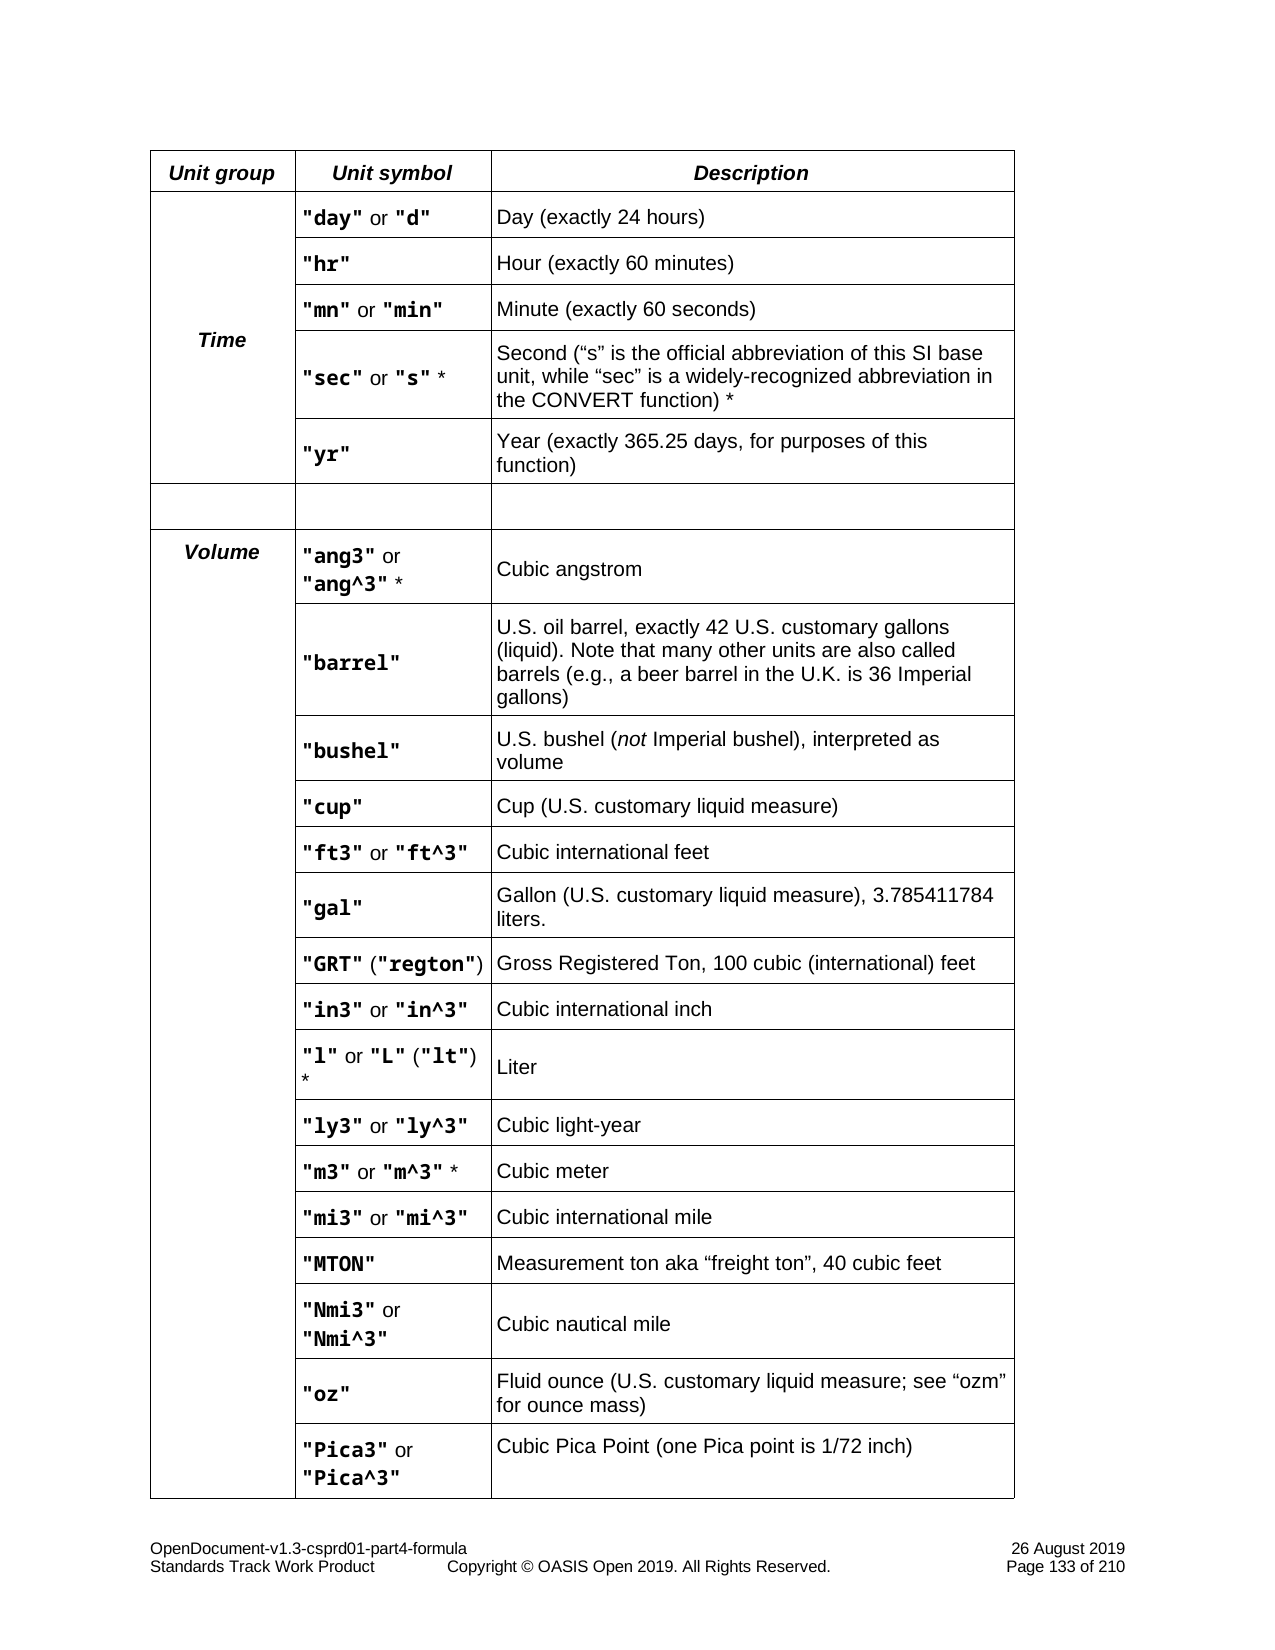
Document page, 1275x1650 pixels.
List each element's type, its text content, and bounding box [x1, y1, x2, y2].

table_cell "in3" or "in^3" [296, 984, 491, 1029]
table_header Description [492, 151, 1014, 191]
table_cell "ly3" or "ly^3" [296, 1100, 491, 1145]
table_cell "cup" [296, 781, 491, 826]
table_cell [151, 484, 295, 529]
table_cell U.S. oil barrel, exactly 42 U.S. customary gallons (liquid). Note that many other units are also called barrels (e.g., a beer barrel in the U.K. is 36 Imperial gallons) [492, 604, 1014, 715]
table_cell Cubic international feet [492, 827, 1014, 872]
table_cell "hr" [296, 238, 491, 283]
table_cell "Pica3" or "Pica^3" [296, 1424, 491, 1497]
table_cell [296, 484, 491, 529]
table_cell Volume [151, 530, 295, 1497]
table_cell Year (exactly 365.25 days, for purposes of this function) [492, 419, 1014, 482]
table_header Day (exactly 24 hours) [492, 192, 1014, 237]
table_cell "barrel" [296, 604, 491, 715]
table_cell U.S. bushel (not Imperial bushel), interpreted as volume [492, 716, 1014, 780]
table_cell Fluid ounce (U.S. customary liquid measure; see “ozm” for ounce mass) [492, 1359, 1014, 1423]
table_cell Minute (exactly 60 seconds) [492, 285, 1014, 329]
table_header Cubic angstrom [492, 530, 1014, 603]
table_cell "sec" or "s" * [296, 331, 491, 418]
table_cell Cubic nautical mile [492, 1284, 1014, 1358]
table_cell "bushel" [296, 716, 491, 780]
table_cell Cubic international inch [492, 984, 1014, 1029]
table_cell Cubic meter [492, 1146, 1014, 1191]
table_cell "Nmi3" or "Nmi^3" [296, 1284, 491, 1358]
table_cell Cubic international mile [492, 1192, 1014, 1237]
table_header Unit group [151, 151, 295, 191]
table_cell "yr" [296, 419, 491, 482]
table_cell "GRT" ("regton") [296, 938, 491, 983]
table_cell "ft3" or "ft^3" [296, 827, 491, 872]
table_cell "m3" or "m^3" * [296, 1146, 491, 1191]
table_cell Cubic light-year [492, 1100, 1014, 1145]
table_cell Hour (exactly 60 minutes) [492, 238, 1014, 283]
table_cell Gross Registered Ton, 100 cubic (international) feet [492, 938, 1014, 983]
table_cell Cubic Pica Point (one Pica point is 1/72 inch) [492, 1424, 1014, 1497]
table_cell "gal" [296, 873, 491, 937]
table_header "ang3" or "ang^3" * [296, 530, 491, 603]
table_cell [492, 484, 1014, 529]
table_cell Time [151, 192, 295, 482]
table_header "day" or "d" [296, 192, 491, 237]
table_cell Cup (U.S. customary liquid measure) [492, 781, 1014, 826]
table_cell Measurement ton aka “freight ton”, 40 cubic feet [492, 1238, 1014, 1283]
table_header Unit symbol [296, 151, 491, 191]
table_cell Liter [492, 1030, 1014, 1099]
table_cell Gallon (U.S. customary liquid measure), 3.785411784 liters. [492, 873, 1014, 937]
table_cell Second (“s” is the official abbreviation of this SI base unit, while “sec” is a widely-recognized abbreviation in the CONVERT function) * [492, 331, 1014, 418]
table_cell "mi3" or "mi^3" [296, 1192, 491, 1237]
table_cell "oz" [296, 1359, 491, 1423]
table_cell "mn" or "min" [296, 285, 491, 329]
table_cell "l" or "L" ("lt") * [296, 1030, 491, 1099]
table_cell "MTON" [296, 1238, 491, 1283]
